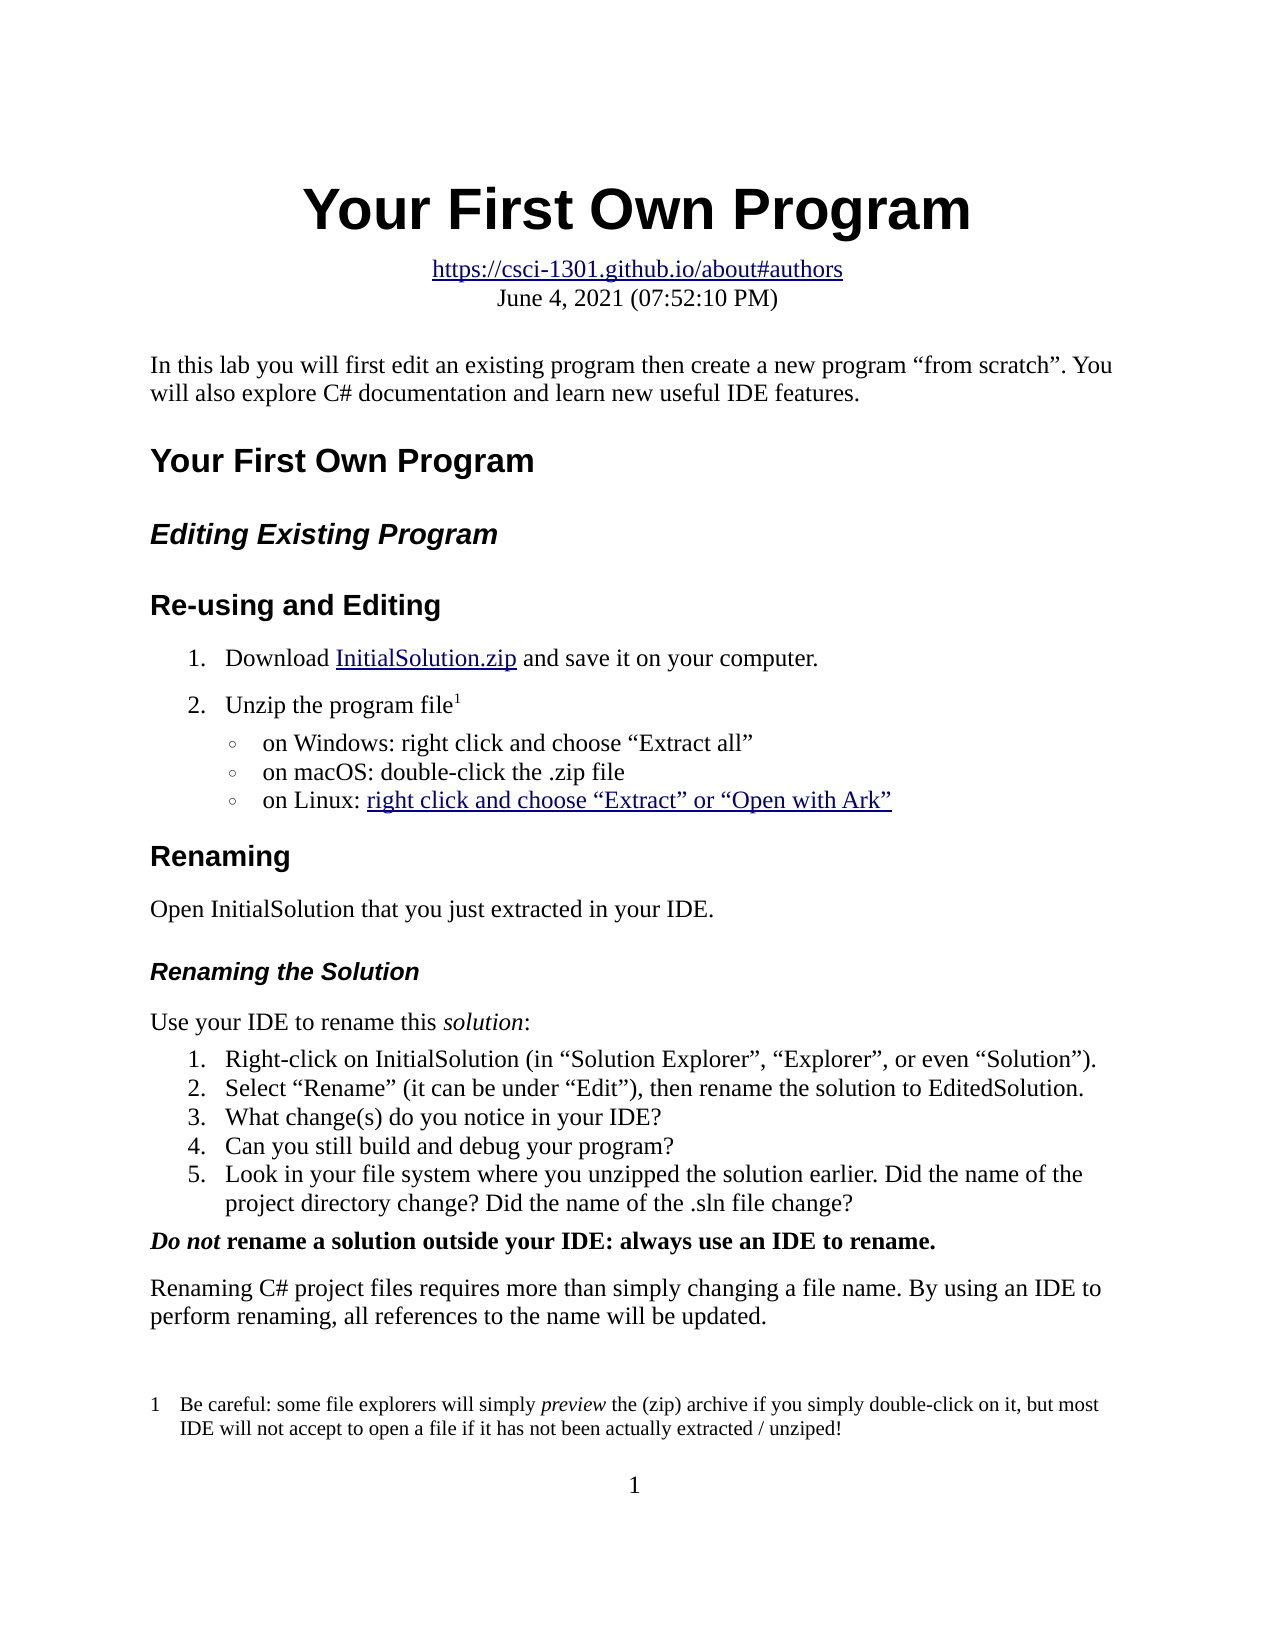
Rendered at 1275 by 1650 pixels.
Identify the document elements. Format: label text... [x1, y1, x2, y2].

list Download InitialSolution.zip and save it on your computer. [187, 643, 1125, 672]
list Unzip the program file [187, 690, 1125, 719]
subtitle Renaming the Solution [150, 957, 1125, 985]
list on Windows: right click and choose “Extract all” [225, 728, 1125, 757]
text Renaming C# project files requires more than simply changing a file name. By using an IDE to perform renaming, all references to the name will be updated. [150, 1273, 1125, 1330]
subtitle Re-using and Editing [150, 588, 1125, 622]
list on Linux: right click and choose “Extract” or “Open with Ark” [225, 785, 1125, 814]
list Look in your file system where you unzipped the solution earlier. Did the name of the project directory change? Did the name of the .sln file change? [187, 1159, 1125, 1217]
list Can you still build and debug your program? [187, 1131, 1125, 1159]
list Select “Rename” (it can be under “Edit”), then rename the solution to EditedSolution. [187, 1073, 1125, 1102]
text https://csci-1301.github.io/about#authors [150, 254, 1125, 283]
subtitle Editing Existing Program [150, 517, 1125, 551]
list What change(s) do you notice in your IDE? [187, 1102, 1125, 1131]
text June 4, 2021 (07:52:10 PM) [150, 283, 1125, 312]
text Open InitialSolution that you just extracted in your IDE. [150, 894, 1125, 923]
text Use your IDE to rename this solution: [150, 1007, 1125, 1036]
subtitle Your First Own Program [150, 441, 1125, 480]
title Your First Own Program [150, 175, 1125, 242]
list Right-click on InitialSolution (in “Solution Explorer”, “Explorer”, or even “Solution”). [187, 1044, 1125, 1073]
text Do not rename a solution outside your IDE: always use an IDE to rename. [150, 1226, 1125, 1255]
subtitle Renaming [150, 839, 1125, 873]
list Be careful: some file explorers will simply preview the (zip) archive if you simply double-click on it, but most IDE will not accept to open a file if it has not been actually extracted / unziped! [150, 1392, 1125, 1440]
list on macOS: double-click the .zip file [225, 757, 1125, 785]
text In this lab you will first edit an existing program then create a new program “from scratch”. You will also explore C# documentation and learn new useful IDE features. [150, 350, 1125, 407]
